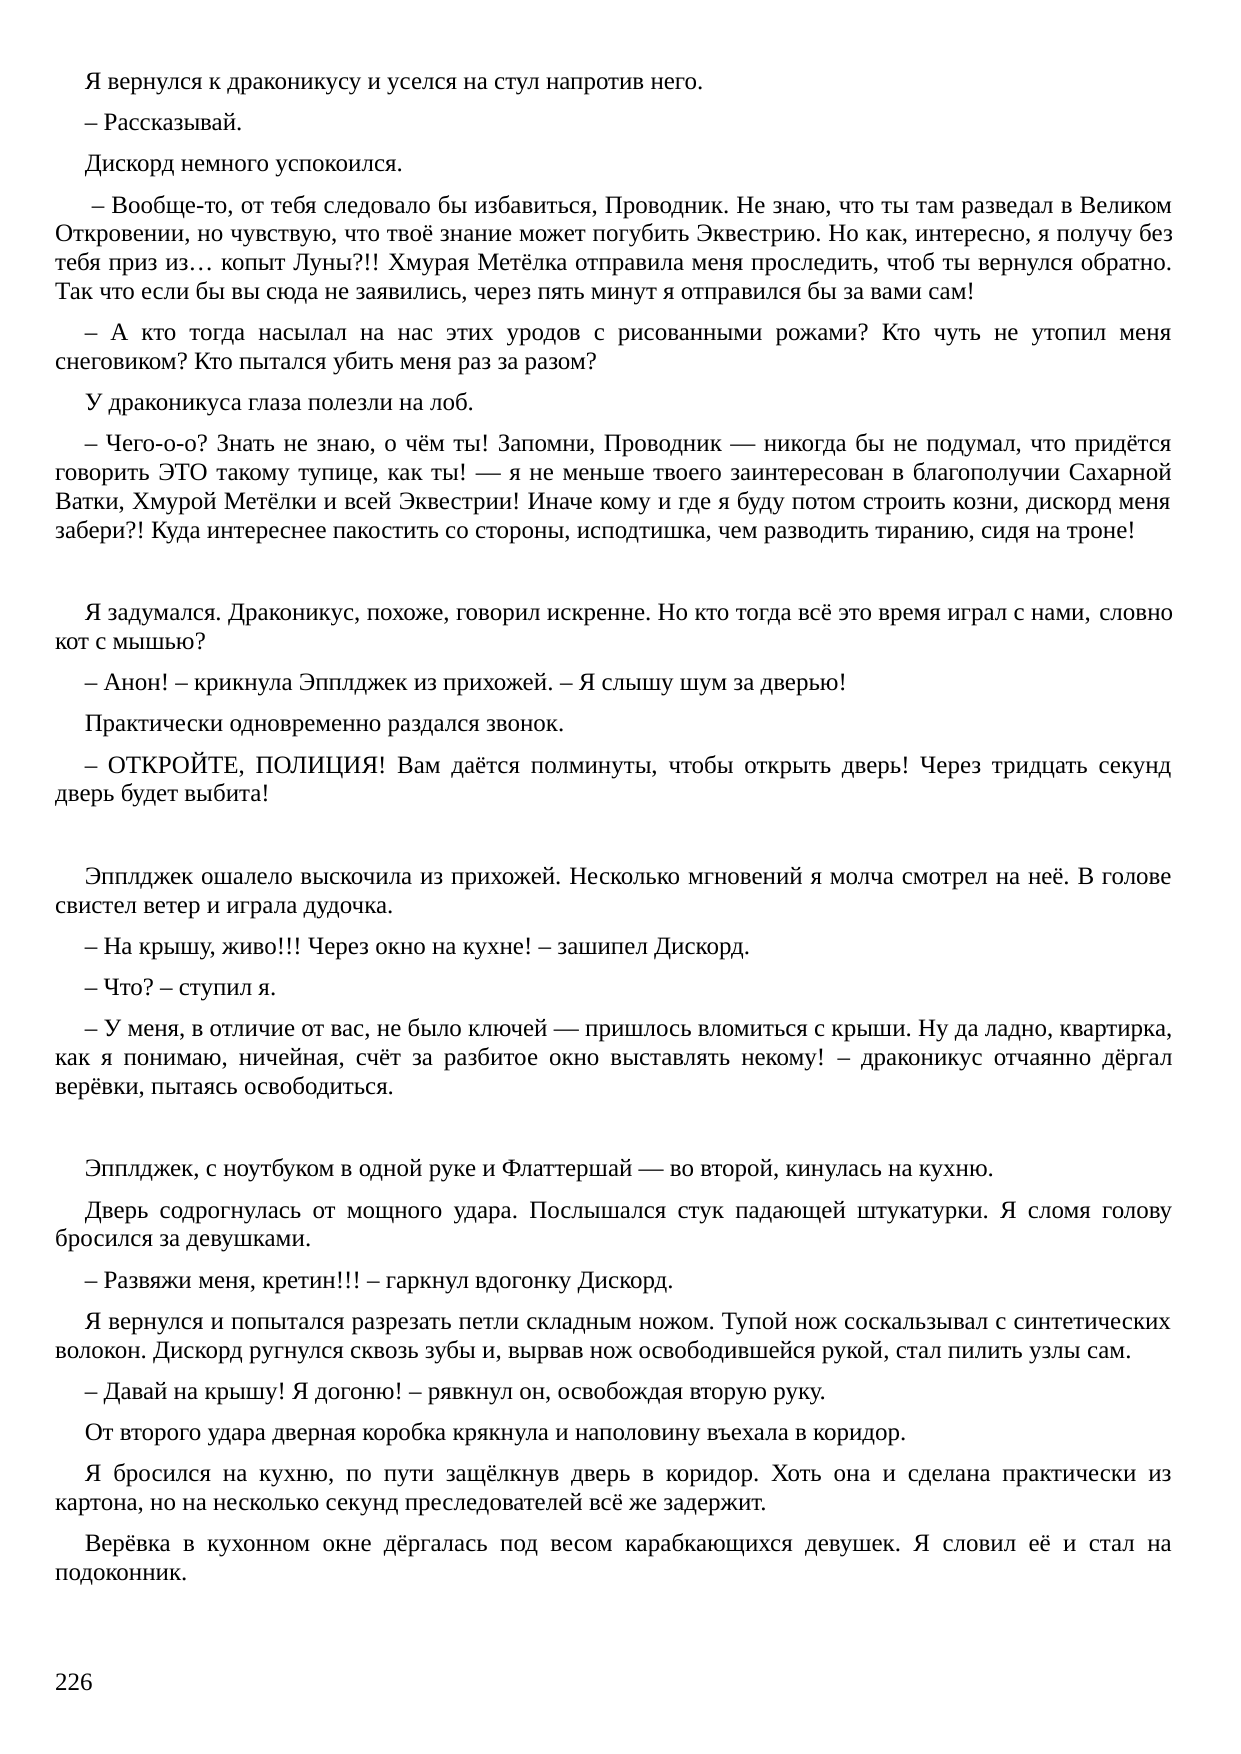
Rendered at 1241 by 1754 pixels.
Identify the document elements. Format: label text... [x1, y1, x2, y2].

text Эпплджек ошалело выскочила из прихожей. Несколько мгновений я молча смотрел на неё. В голове свистел ветер и играла дудочка. [55, 861, 1173, 918]
text Эпплджек, с ноутбуком в одной руке и Флаттершай — во второй, кинулась на кухню. [55, 1153, 1173, 1182]
text От второго удара дверная коробка крякнула и наполовину въехала в коридор. [55, 1417, 1173, 1446]
text – У меня, в отличие от вас, не было ключей — пришлось вломиться с крыши. Ну да ладно, квартирка, как я понимаю, ничейная, счёт за разбитое окно выставлять некому! – драконикус отчаянно дёргал верёвки, пытаясь освободиться. [55, 1013, 1173, 1100]
text Я вернулся к драконикусу и уселся на стул напротив него. [55, 66, 1173, 95]
text – Вообще-то, от тебя следовало бы избавиться, Проводник. Не знаю, что ты там разведал в Великом Откровении, но чувствую, что твоё знание может погубить Эквестрию. Но как, интересно, я получу без тебя приз из… копыт Луны?!! Хмурая Метёлка отправила меня проследить, чтоб ты вернулся обратно. Так что если бы вы сюда не заявились, через пять минут я отправился бы за вами сам! [55, 190, 1173, 305]
text Я вернулся и попытался разрезать петли складным ножом. Тупой нож соскальзывал с синтетических волокон. Дискорд ругнулся сквозь зубы и, вырвав нож освободившейся рукой, стал пилить узлы сам. [55, 1306, 1173, 1363]
text – На крышу, живо!!! Через окно на кухне! – зашипел Дискорд. [55, 931, 1173, 960]
text – Давай на крышу! Я догоню! – рявкнул он, освобождая вторую руку. [55, 1376, 1173, 1405]
text Я бросился на кухню, по пути защёлкнув дверь в коридор. Хоть она и сделана практически из картона, но на несколько секунд преследователей всё же задержит. [55, 1458, 1173, 1516]
text Практически одновременно раздался звонок. [55, 708, 1173, 737]
text – Что? – ступил я. [55, 972, 1173, 1001]
text – Рассказывай. [55, 107, 1173, 136]
text Верёвка в кухонном окне дёргалась под весом карабкающихся девушек. Я словил её и стал на подоконник. [55, 1528, 1173, 1586]
text – Чего-о-о? Знать не знаю, о чём ты! Запомни, Проводник — никогда бы не подумал, что придётся говорить ЭТО такому тупице, как ты! — я не меньше твоего заинтересован в благополучии Сахарной Ватки, Хмурой Метёлки и всей Эквестрии! Иначе кому и где я буду потом строить козни, дискорд меня забери?! Куда интереснее пакостить со стороны, исподтишка, чем разводить тиранию, сидя на троне! [55, 428, 1173, 543]
text У драконикуса глаза полезли на лоб. [55, 387, 1173, 416]
text – Развяжи меня, кретин!!! – гаркнул вдогонку Дискорд. [55, 1265, 1173, 1293]
text Я задумался. Драконикус, похоже, говорил искренне. Но кто тогда всё это время играл с нами, словно кот с мышью? [55, 597, 1173, 655]
text – ОТКРОЙТЕ, ПОЛИЦИЯ! Вам даётся полминуты, чтобы открыть дверь! Через тридцать секунд дверь будет выбита! [55, 750, 1173, 807]
text Дискорд немного успокоился. [55, 148, 1173, 177]
text – Анон! – крикнула Эпплджек из прихожей. – Я слышу шум за дверью! [55, 667, 1173, 696]
text – А кто тогда насылал на нас этих уродов с рисованными рожами? Кто чуть не утопил меня снеговиком? Кто пытался убить меня раз за разом? [55, 317, 1173, 375]
text Дверь содрогнулась от мощного удара. Послышался стук падающей штукатурки. Я сломя голову бросился за девушками. [55, 1195, 1173, 1252]
